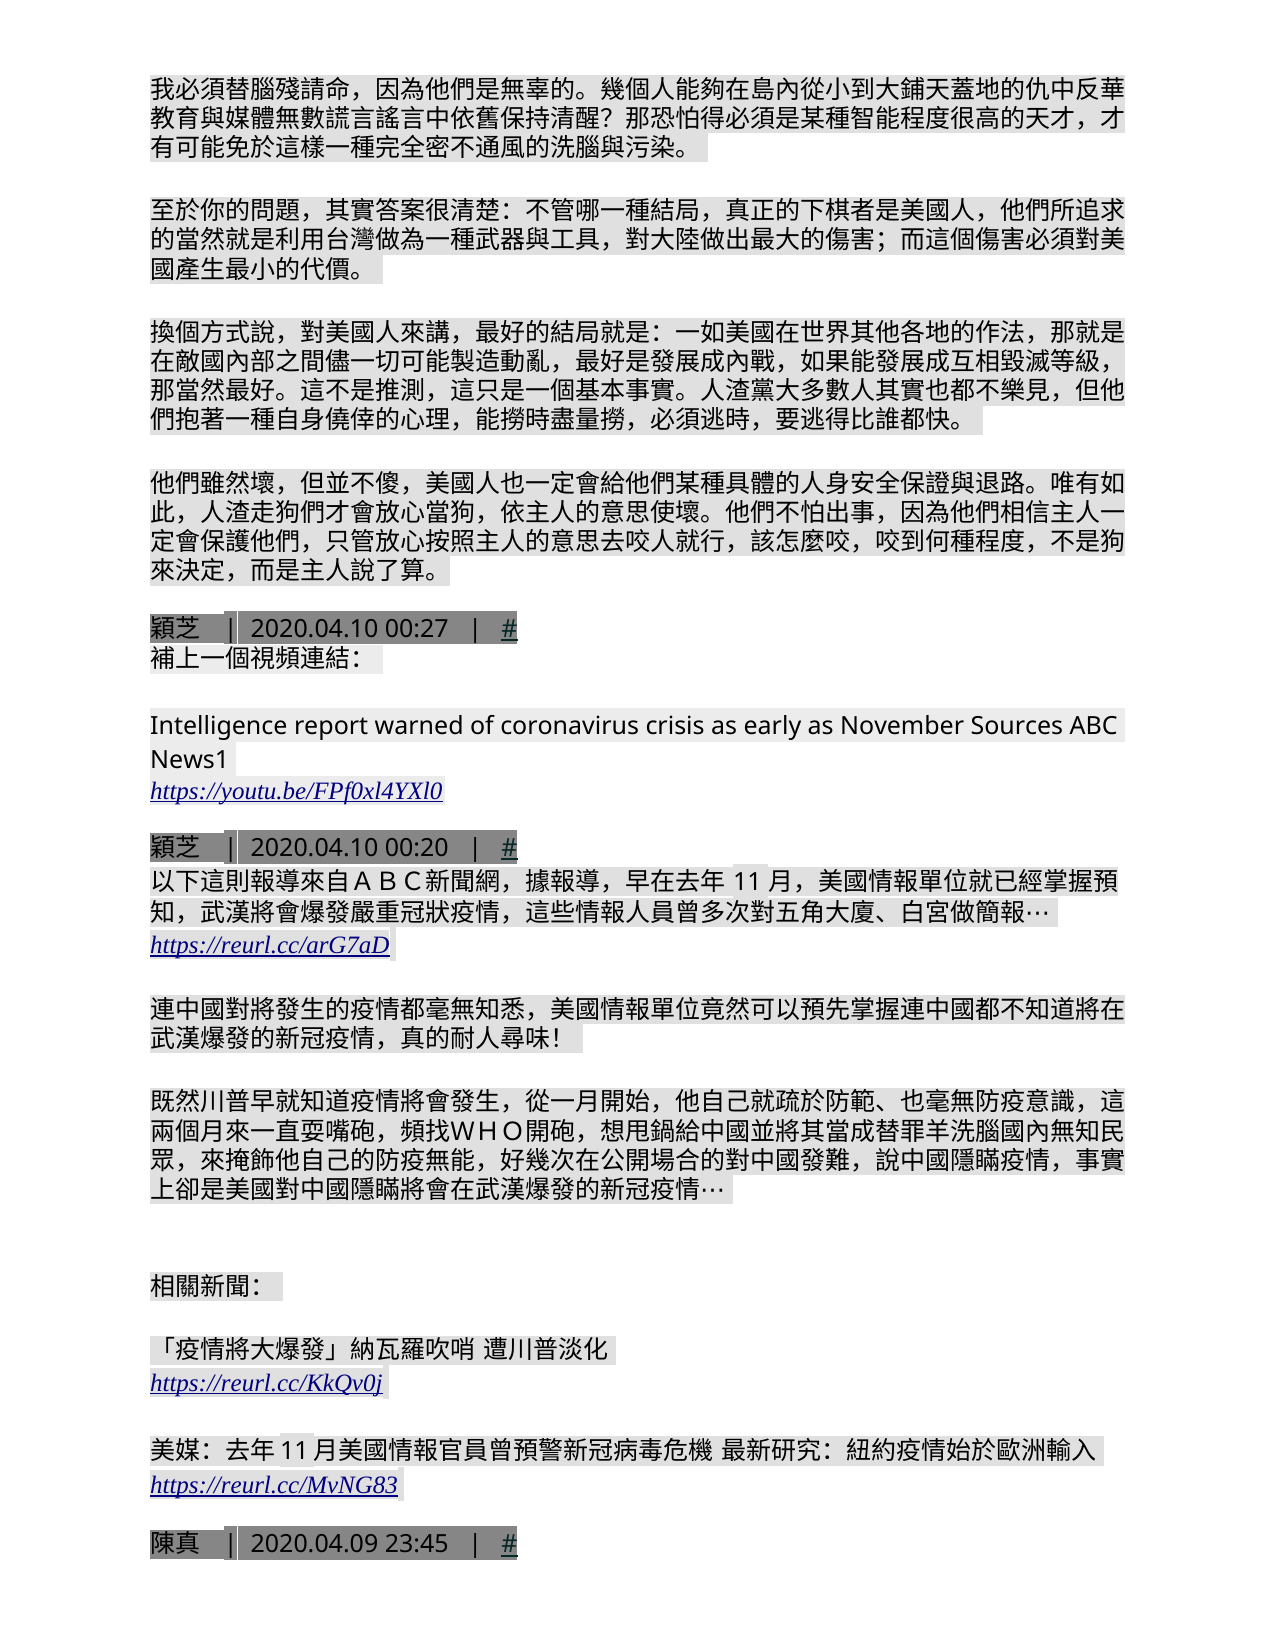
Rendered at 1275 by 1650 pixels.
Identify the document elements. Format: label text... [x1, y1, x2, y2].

text 陳真 | 2020.04.09 23:45 | # [150, 1526, 1125, 1560]
text 穎芝 | 2020.04.10 00:20 | # [150, 830, 1125, 864]
text 我必須替腦殘請命，因為他們是無辜的。幾個人能夠在島內從小到大鋪天蓋地的仇中反華教育與媒體無數謊言謠言中依舊保持清醒？那恐怕得必須是某種智能程度很高的天才，才有可能免於這樣一種完全密不通風的洗腦與污染。 至於你的問題，其實答案很清楚：不管哪一種結局，真正的下棋者是美國人，他們所追求的當然就是利用台灣做為一種武器與工具，對大陸做出最大的傷害；而這個傷害必須對美國產生最小的代價。 換個方式說，對美國人來講，最好的結局就是：一如美國在世界其他各地的作法，那就是在敵國內部之間儘一切可能製造動亂，最好是發展成內戰，如果能發展成互相毀滅等級，那當然最好。這不是推測，這只是一個基本事實。人渣黨大多數人其實也都不樂見，但他們抱著一種自身僥倖的心理，能撈時盡量撈，必須逃時，要逃得比誰都快。 他們雖然壞，但並不傻，美國人也一定會給他們某種具體的人身安全保證與退路。唯有如此，人渣走狗們才會放心當狗，依主人的意思使壞。他們不怕出事，因為他們相信主人一定會保護他們，只管放心按照主人的意思去咬人就行，該怎麼咬，咬到何種程度，不是狗來決定，而是主人說了算。 [150, 75, 1125, 586]
text 補上一個視頻連結： Intelligence report warned of coronavirus crisis as early as November Sources ABC News1 https://youtu.be/FPf0xl4YXl0 [150, 644, 1125, 805]
text 穎芝 | 2020.04.10 00:27 | # [150, 611, 1125, 644]
text 以下這則報導來自ＡＢＣ新聞網，據報導，早在去年 11 月，美國情報單位就已經掌握預知，武漢將會爆發嚴重冠狀疫情，這些情報人員曾多次對五角大廈、白宮做簡報⋯ https://reurl.cc/arG7aD 連中國對將發生的疫情都毫無知悉，美國情報單位竟然可以預先掌握連中國都不知道將在武漢爆發的新冠疫情，真的耐人尋味！ 既然川普早就知道疫情將會發生，從一月開始，他自己就疏於防範、也毫無防疫意識，這兩個月來一直耍嘴砲，頻找ＷＨＯ開砲，想甩鍋給中國並將其當成替罪羊洗腦國內無知民眾，來掩飾他自己的防疫無能，好幾次在公開場合的對中國發難，說中國隱瞞疫情，事實上卻是美國對中國隱瞞將會在武漢爆發的新冠疫情⋯ 相關新聞： 「疫情將大爆發」納瓦羅吹哨 遭川普淡化 https://reurl.cc/KkQv0j 美媒：去年11月美國情報官員曾預警新冠病毒危機 最新研究：紐約疫情始於歐洲輸入 https://reurl.cc/MvNG83 [150, 864, 1125, 1501]
